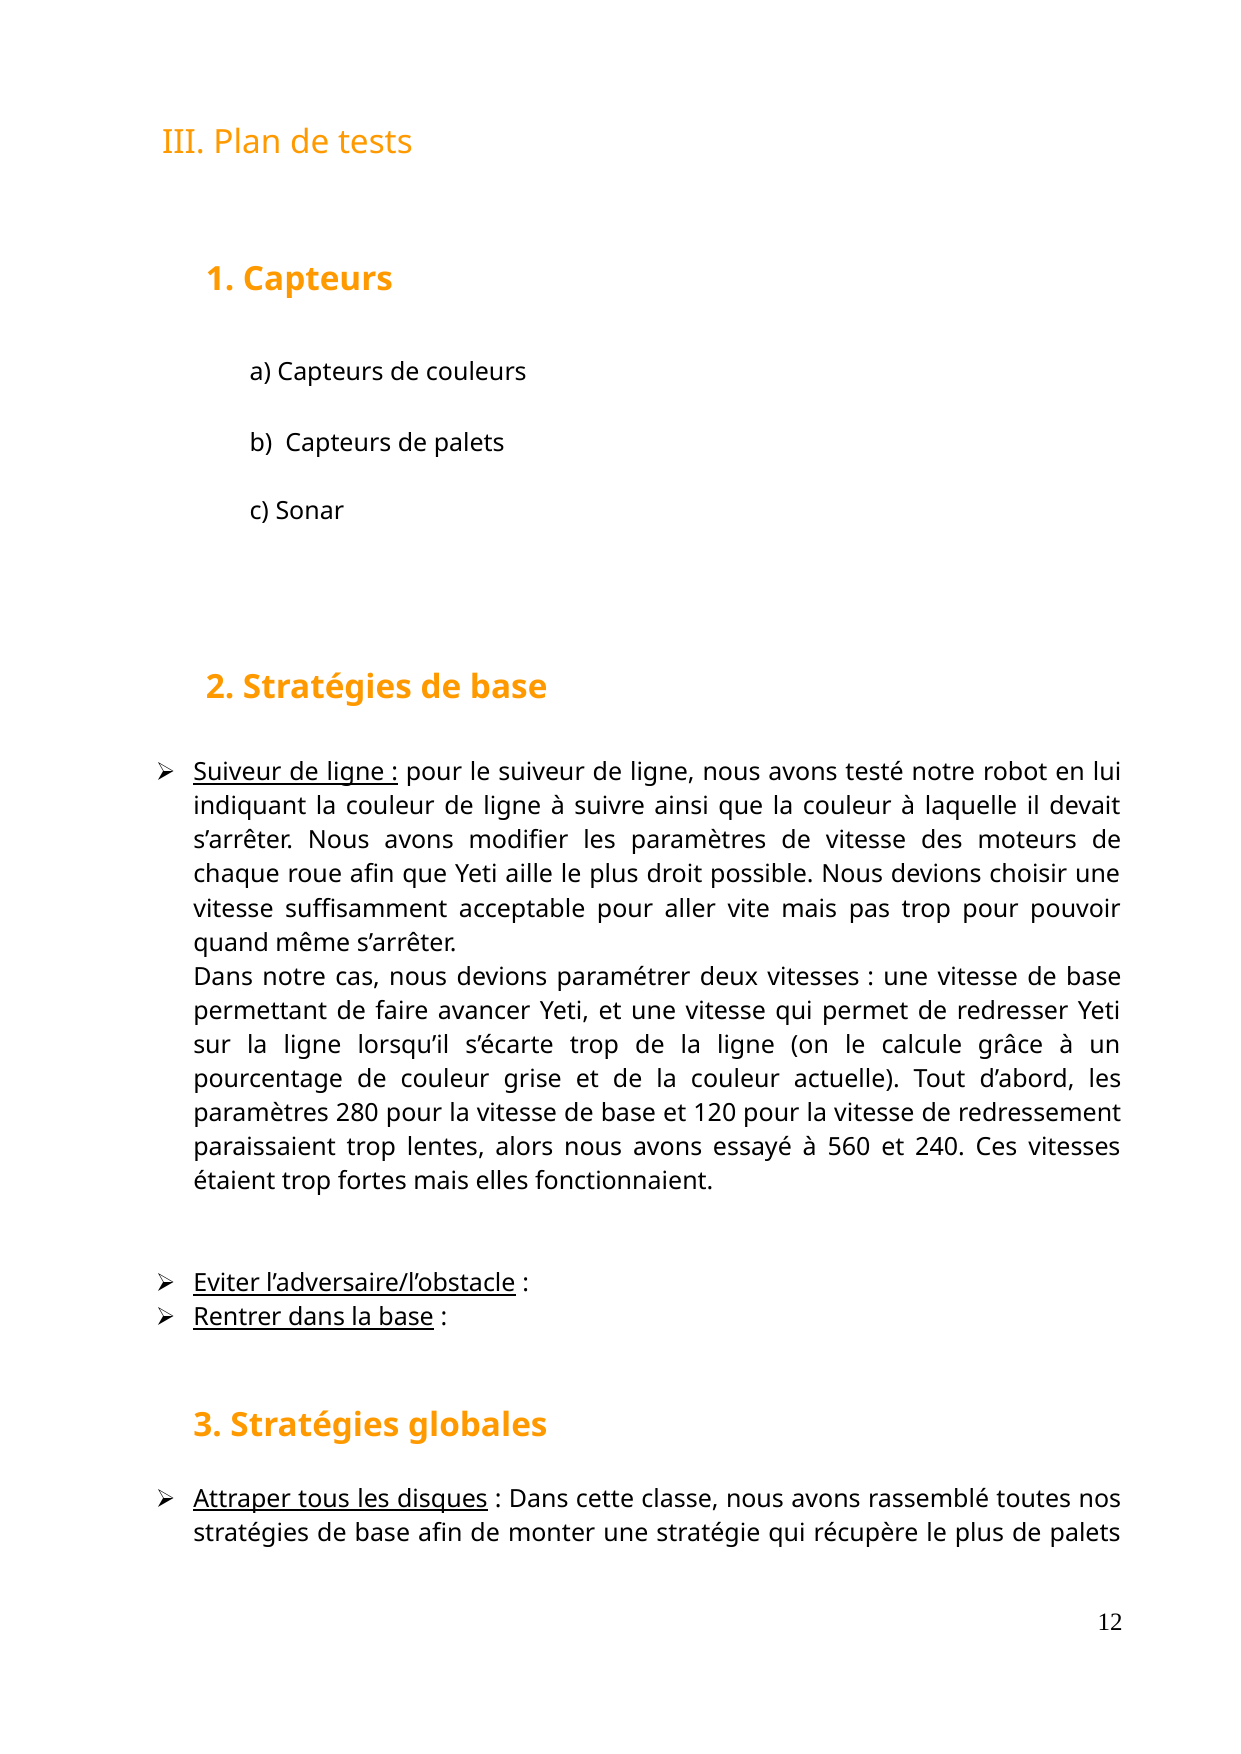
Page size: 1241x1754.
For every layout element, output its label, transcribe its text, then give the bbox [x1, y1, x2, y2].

text c) Sonar [118, 493, 1122, 527]
list Rentrer dans la base : 3. Stratégies globales [156, 1299, 1122, 1481]
text a) Capteurs de couleurs [118, 345, 1122, 391]
text 2. Stratégies de base [118, 663, 1122, 754]
list Dans notre cas, nous devions paramétrer deux vitesses : une vitesse de base permettant de faire avancer Yeti, et une vitesse qui permet de redresser Yeti sur la ligne lorsqu’il s’écarte trop de la ligne (on le calcule grâce à un pourcentage de couleur grise et de la couleur actuelle). Tout d’abord, les paramètres 280 pour la vitesse de base et 120 pour la vitesse de redressement paraissaient trop lentes, alors nous avons essayé à 560 et 240. Ces vitesses étaient trop fortes mais elles fonctionnaient. [156, 958, 1122, 1197]
list Attraper tous les disques : Dans cette classe, nous avons rassemblé toutes nos stratégies de base afin de monter une stratégie qui récupère le plus de palets [156, 1481, 1122, 1549]
list Eviter l’adversaire/l’obstacle : [156, 1265, 1122, 1299]
text 1. Capteurs [118, 254, 1122, 300]
text b) Capteurs de palets [118, 425, 1122, 459]
list Suiveur de ligne : pour le suiveur de ligne, nous avons testé notre robot en lui indiquant la couleur de ligne à suivre ainsi que la couleur à laquelle il devait s’arrêter. Nous avons modifier les paramètres de vitesse des moteurs de chaque roue afin que Yeti aille le plus droit possible. Nous devions choisir une vitesse suffisamment acceptable pour aller vite mais pas trop pour pouvoir quand même s’arrêter. [156, 754, 1122, 958]
text III. Plan de tests [118, 118, 1122, 254]
